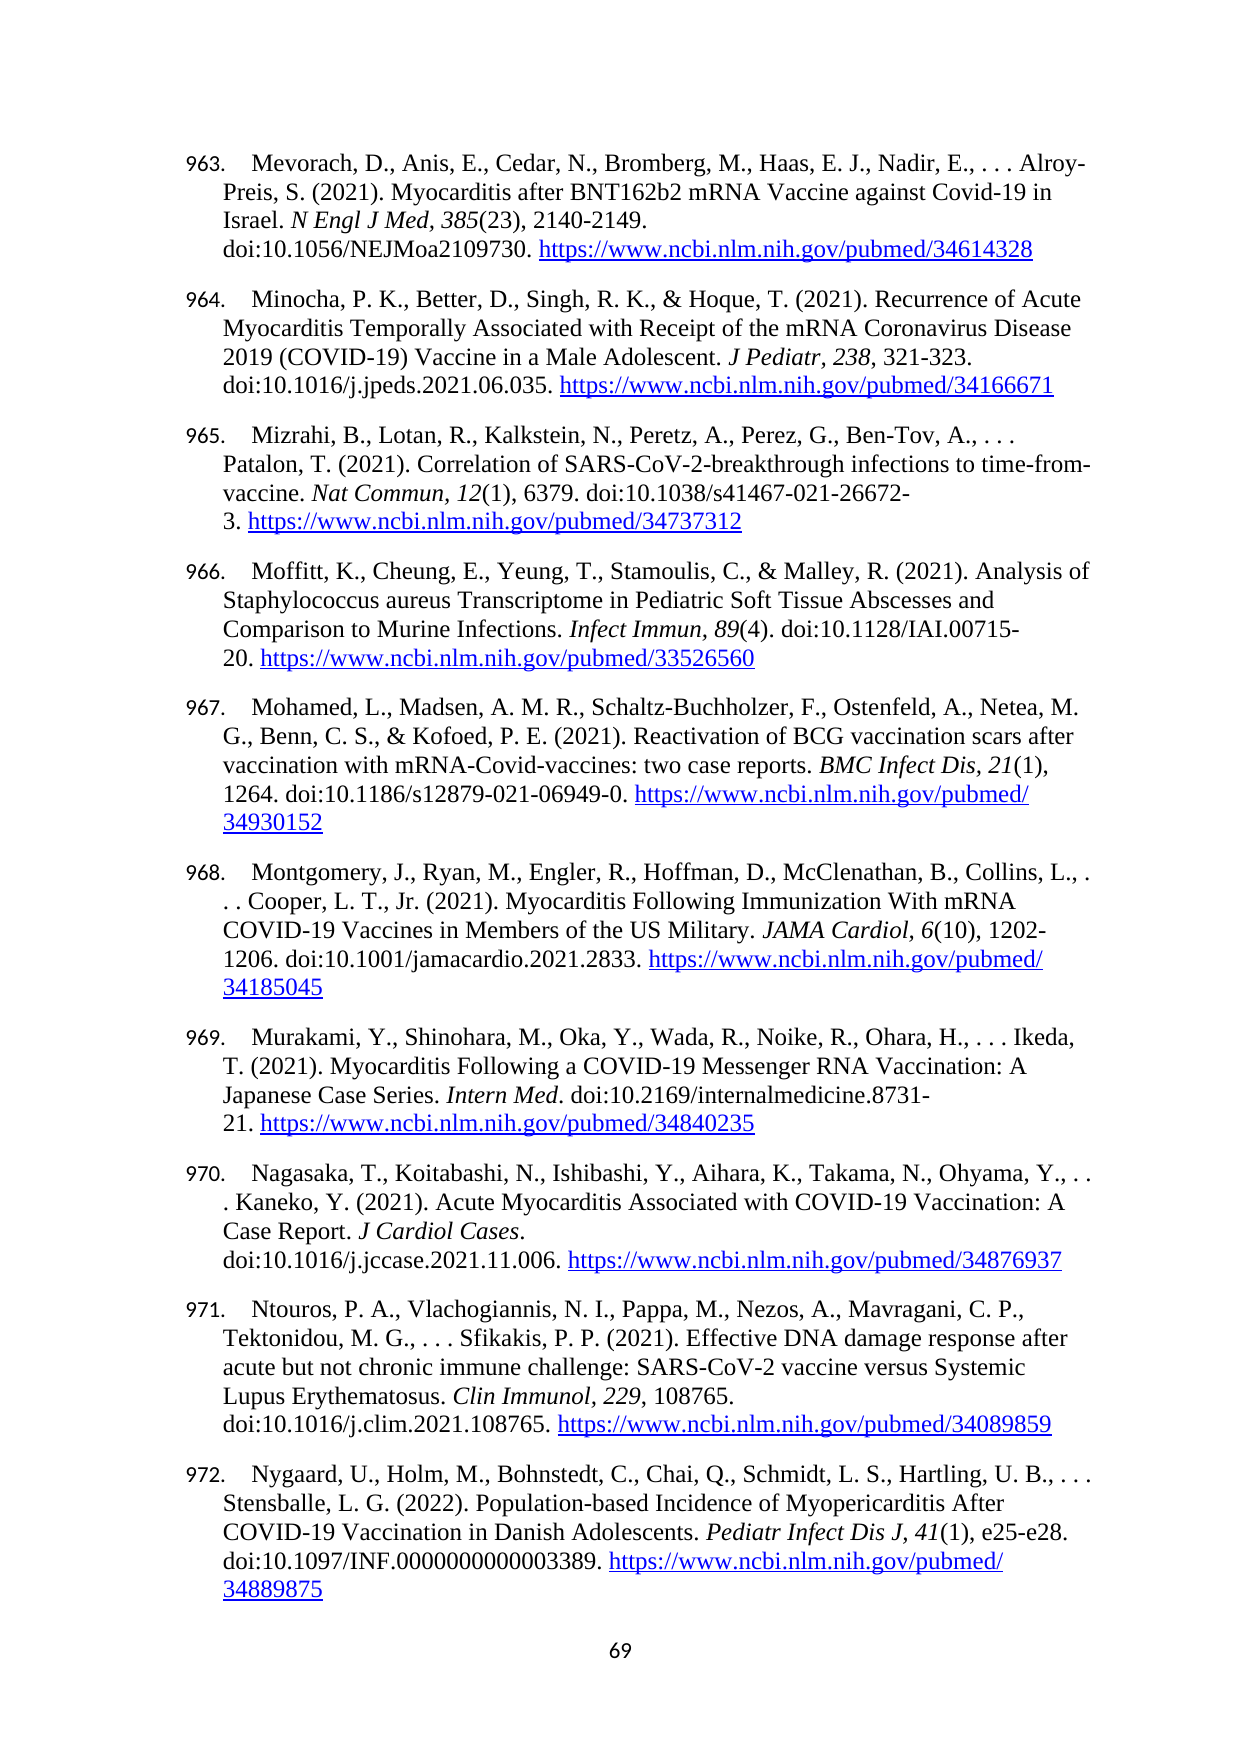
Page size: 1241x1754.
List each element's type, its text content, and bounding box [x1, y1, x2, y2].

list Mevorach, D., Anis, E., Cedar, N., Bromberg, M., Haas, E. J., Nadir, E., . . . Alroy-Preis, S. (2021). Myocarditis after BNT162b2 mRNA Vaccine against Covid-19 in Israel. N Engl J Med, 385(23), 2140-2149. doi:10.1056/NEJMoa2109730. https://www.ncbi.nlm.nih.gov/pubmed/34614328 [185, 148, 1093, 263]
list Nygaard, U., Holm, M., Bohnstedt, C., Chai, Q., Schmidt, L. S., Hartling, U. B., . . . Stensballe, L. G. (2022). Population-based Incidence of Myopericarditis After COVID-19 Vaccination in Danish Adolescents. Pediatr Infect Dis J, 41(1), e25-e28. doi:10.1097/INF.0000000000003389. https://www.ncbi.nlm.nih.gov/pubmed/34889875 [185, 1459, 1093, 1603]
list Moffitt, K., Cheung, E., Yeung, T., Stamoulis, C., & Malley, R. (2021). Analysis of Staphylococcus aureus Transcriptome in Pediatric Soft Tissue Abscesses and Comparison to Murine Infections. Infect Immun, 89(4). doi:10.1128/IAI.00715-20. https://www.ncbi.nlm.nih.gov/pubmed/33526560 [185, 556, 1093, 671]
list Nagasaka, T., Koitabashi, N., Ishibashi, Y., Aihara, K., Takama, N., Ohyama, Y., . . . Kaneko, Y. (2021). Acute Myocarditis Associated with COVID-19 Vaccination: A Case Report. J Cardiol Cases. doi:10.1016/j.jccase.2021.11.006. https://www.ncbi.nlm.nih.gov/pubmed/34876937 [185, 1158, 1093, 1273]
list Mohamed, L., Madsen, A. M. R., Schaltz-Buchholzer, F., Ostenfeld, A., Netea, M. G., Benn, C. S., & Kofoed, P. E. (2021). Reactivation of BCG vaccination scars after vaccination with mRNA-Covid-vaccines: two case reports. BMC Infect Dis, 21(1), 1264. doi:10.1186/s12879-021-06949-0. https://www.ncbi.nlm.nih.gov/pubmed/34930152 [185, 692, 1093, 836]
list Ntouros, P. A., Vlachogiannis, N. I., Pappa, M., Nezos, A., Mavragani, C. P., Tektonidou, M. G., . . . Sfikakis, P. P. (2021). Effective DNA damage response after acute but not chronic immune challenge: SARS-CoV-2 vaccine versus Systemic Lupus Erythematosus. Clin Immunol, 229, 108765. doi:10.1016/j.clim.2021.108765. https://www.ncbi.nlm.nih.gov/pubmed/34089859 [185, 1294, 1093, 1438]
list Minocha, P. K., Better, D., Singh, R. K., & Hoque, T. (2021). Recurrence of Acute Myocarditis Temporally Associated with Receipt of the mRNA Coronavirus Disease 2019 (COVID-19) Vaccine in a Male Adolescent. J Pediatr, 238, 321-323. doi:10.1016/j.jpeds.2021.06.035. https://www.ncbi.nlm.nih.gov/pubmed/34166671 [185, 284, 1093, 399]
list Montgomery, J., Ryan, M., Engler, R., Hoffman, D., McClenathan, B., Collins, L., . . . Cooper, L. T., Jr. (2021). Myocarditis Following Immunization With mRNA COVID-19 Vaccines in Members of the US Military. JAMA Cardiol, 6(10), 1202-1206. doi:10.1001/jamacardio.2021.2833. https://www.ncbi.nlm.nih.gov/pubmed/34185045 [185, 857, 1093, 1001]
list Mizrahi, B., Lotan, R., Kalkstein, N., Peretz, A., Perez, G., Ben-Tov, A., . . . Patalon, T. (2021). Correlation of SARS-CoV-2-breakthrough infections to time-from-vaccine. Nat Commun, 12(1), 6379. doi:10.1038/s41467-021-26672-3. https://www.ncbi.nlm.nih.gov/pubmed/34737312 [185, 420, 1093, 535]
list Murakami, Y., Shinohara, M., Oka, Y., Wada, R., Noike, R., Ohara, H., . . . Ikeda, T. (2021). Myocarditis Following a COVID-19 Messenger RNA Vaccination: A Japanese Case Series. Intern Med. doi:10.2169/internalmedicine.8731-21. https://www.ncbi.nlm.nih.gov/pubmed/34840235 [185, 1022, 1093, 1137]
